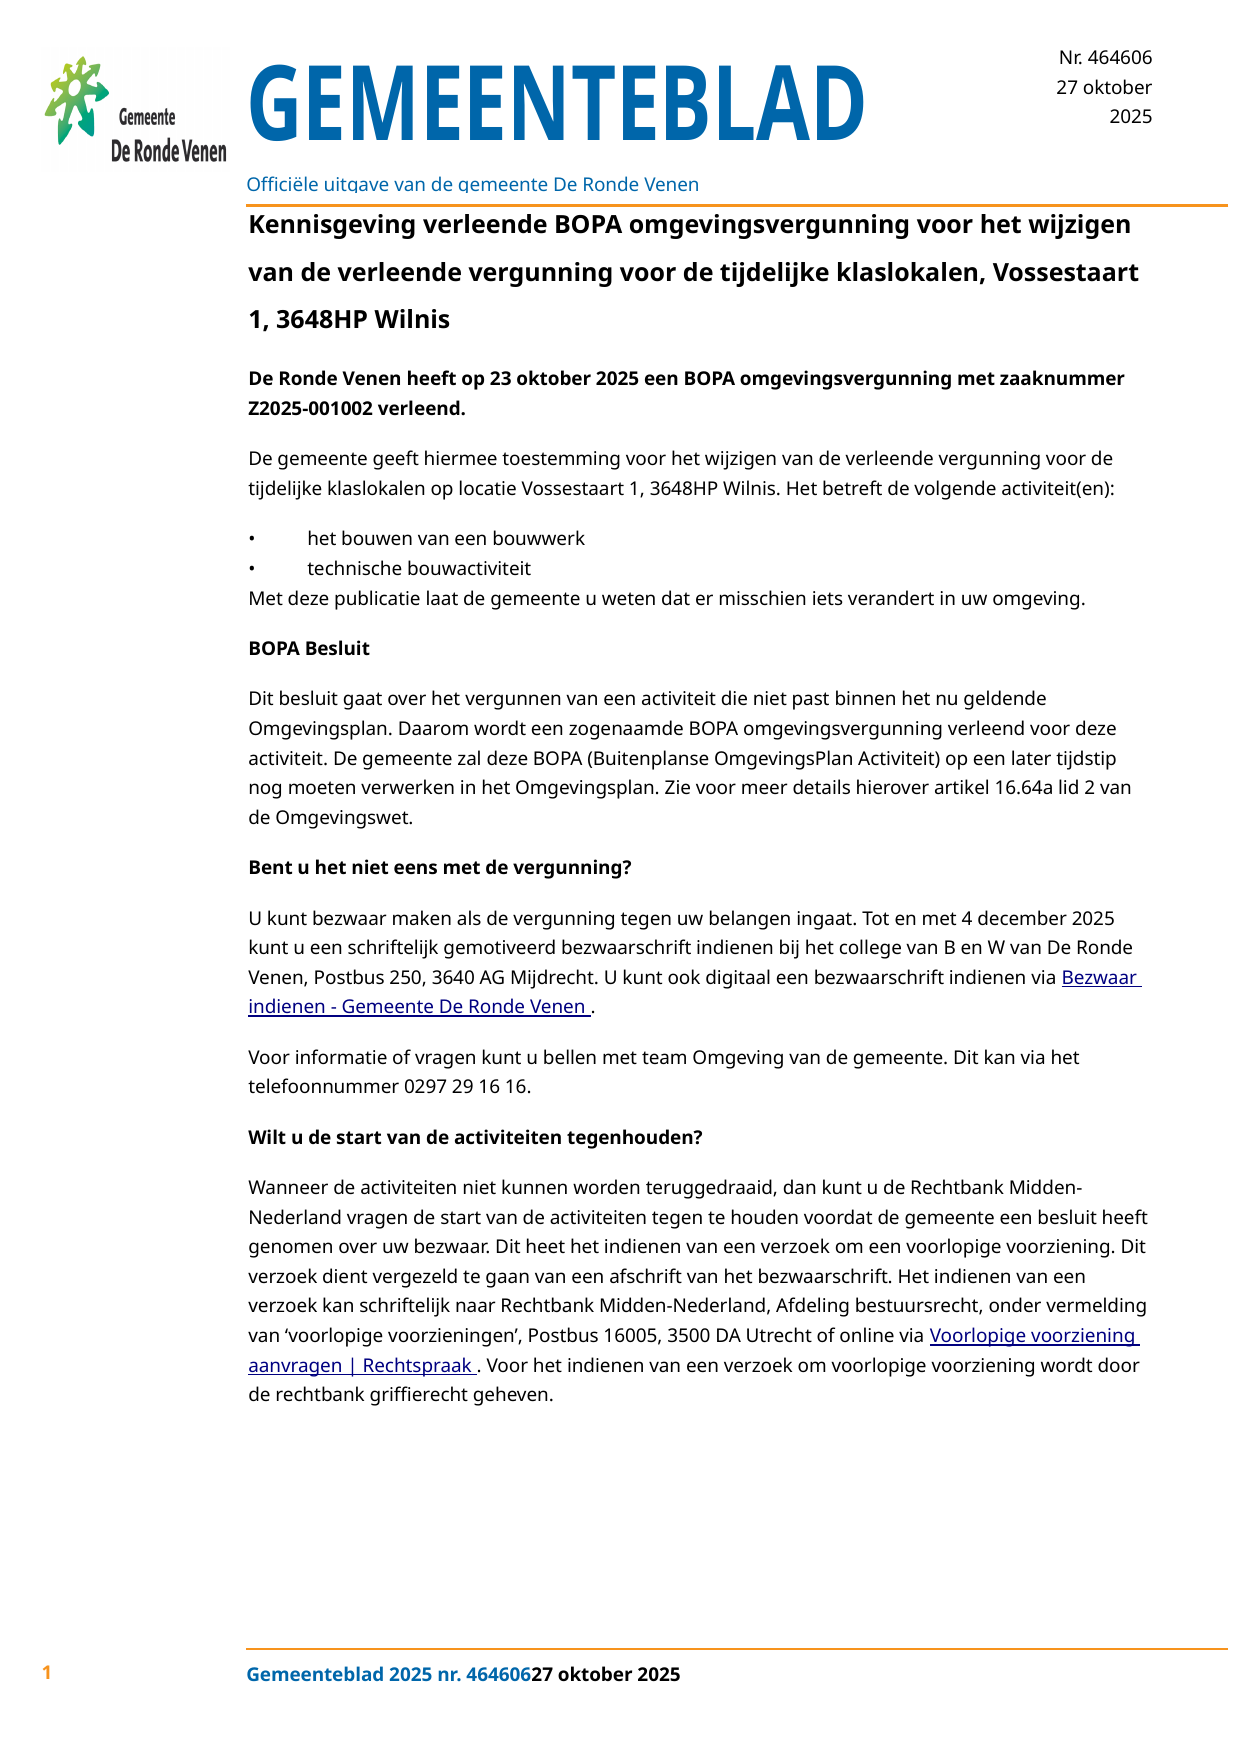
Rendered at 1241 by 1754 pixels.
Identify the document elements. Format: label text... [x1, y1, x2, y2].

text Met deze publicatie laat de gemeente u weten dat er misschien iets verandert in uw omgeving. [248, 585, 1152, 610]
list technische bouwactiviteit [248, 555, 1152, 581]
text Wilt u de start van de activiteiten tegenhouden? [248, 1124, 1152, 1149]
text U kunt bezwaar maken als de vergunning tegen uw belangen ingaat. Tot en met 4 december 2025 kunt u een schriftelijk gemotiveerd bezwaarschrift indienen bij het college van B en W van De Ronde Venen, Postbus 250, 3640 AG Mijdrecht. U kunt ook digitaal een bezwaarschrift indienen via Bezwaar indienen - Gemeente De Ronde Venen . [248, 905, 1152, 1019]
text De gemeente geeft hiermee toestemming voor het wijzigen van de verleende vergunning voor de tijdelijke klaslokalen op locatie Vossestaart 1, 3648HP Wilnis. Het betreft de volgende activiteit(en): [248, 446, 1152, 501]
picture [41, 47, 231, 172]
text Wanneer de activiteiten niet kunnen worden teruggedraaid, dan kunt u de Rechtbank Midden-Nederland vragen de start van de activiteiten tegen te houden voordat de gemeente een besluit heeft genomen over uw bezwaar. Dit heet het indienen van een verzoek om een voorlopige voorziening. Dit verzoek dient vergezeld te gaan van een afschrift van het bezwaarschrift. Het indienen van een verzoek kan schriftelijk naar Rechtbank Midden-Nederland, Afdeling bestuursrecht, onder vermelding van ‘voorlopige voorzieningen’, Postbus 16005, 3500 DA Utrecht of online via Voorlopige voorziening aanvragen | Rechtspraak . Voor het indienen van een verzoek om voorlopige voorziening wordt door de rechtbank griffierecht geheven. [248, 1174, 1152, 1407]
text BOPA Besluit [248, 635, 1152, 661]
text Kennisgeving verleende BOPA omgevingsvergunning voor het wijzigen van de verleende vergunning voor de tijdelijke klaslokalen, Vossestaart 1, 3648HP Wilnis [248, 207, 1152, 336]
text Bent u het niet eens met de vergunning? [248, 854, 1152, 880]
text Voor informatie of vragen kunt u bellen met team Omgeving van de gemeente. Dit kan via het telefoonnummer 0297 29 16 16. [248, 1044, 1152, 1099]
text Dit besluit gaat over het vergunnen van een activiteit die niet past binnen het nu geldende Omgevingsplan. Daarom wordt een zogenaamde BOPA omgevingsvergunning verleend voor deze activiteit. De gemeente zal deze BOPA (Buitenplanse OmgevingsPlan Activiteit) op een later tijdstip nog moeten verwerken in het Omgevingsplan. Zie voor meer details hierover artikel 16.64a lid 2 van de Omgevingswet. [248, 686, 1152, 829]
list het bouwen van een bouwwerk [248, 526, 1152, 551]
text De Ronde Venen heeft op 23 oktober 2025 een BOPA omgevingsvergunning met zaaknummer Z2025-001002 verleend. [248, 366, 1152, 421]
